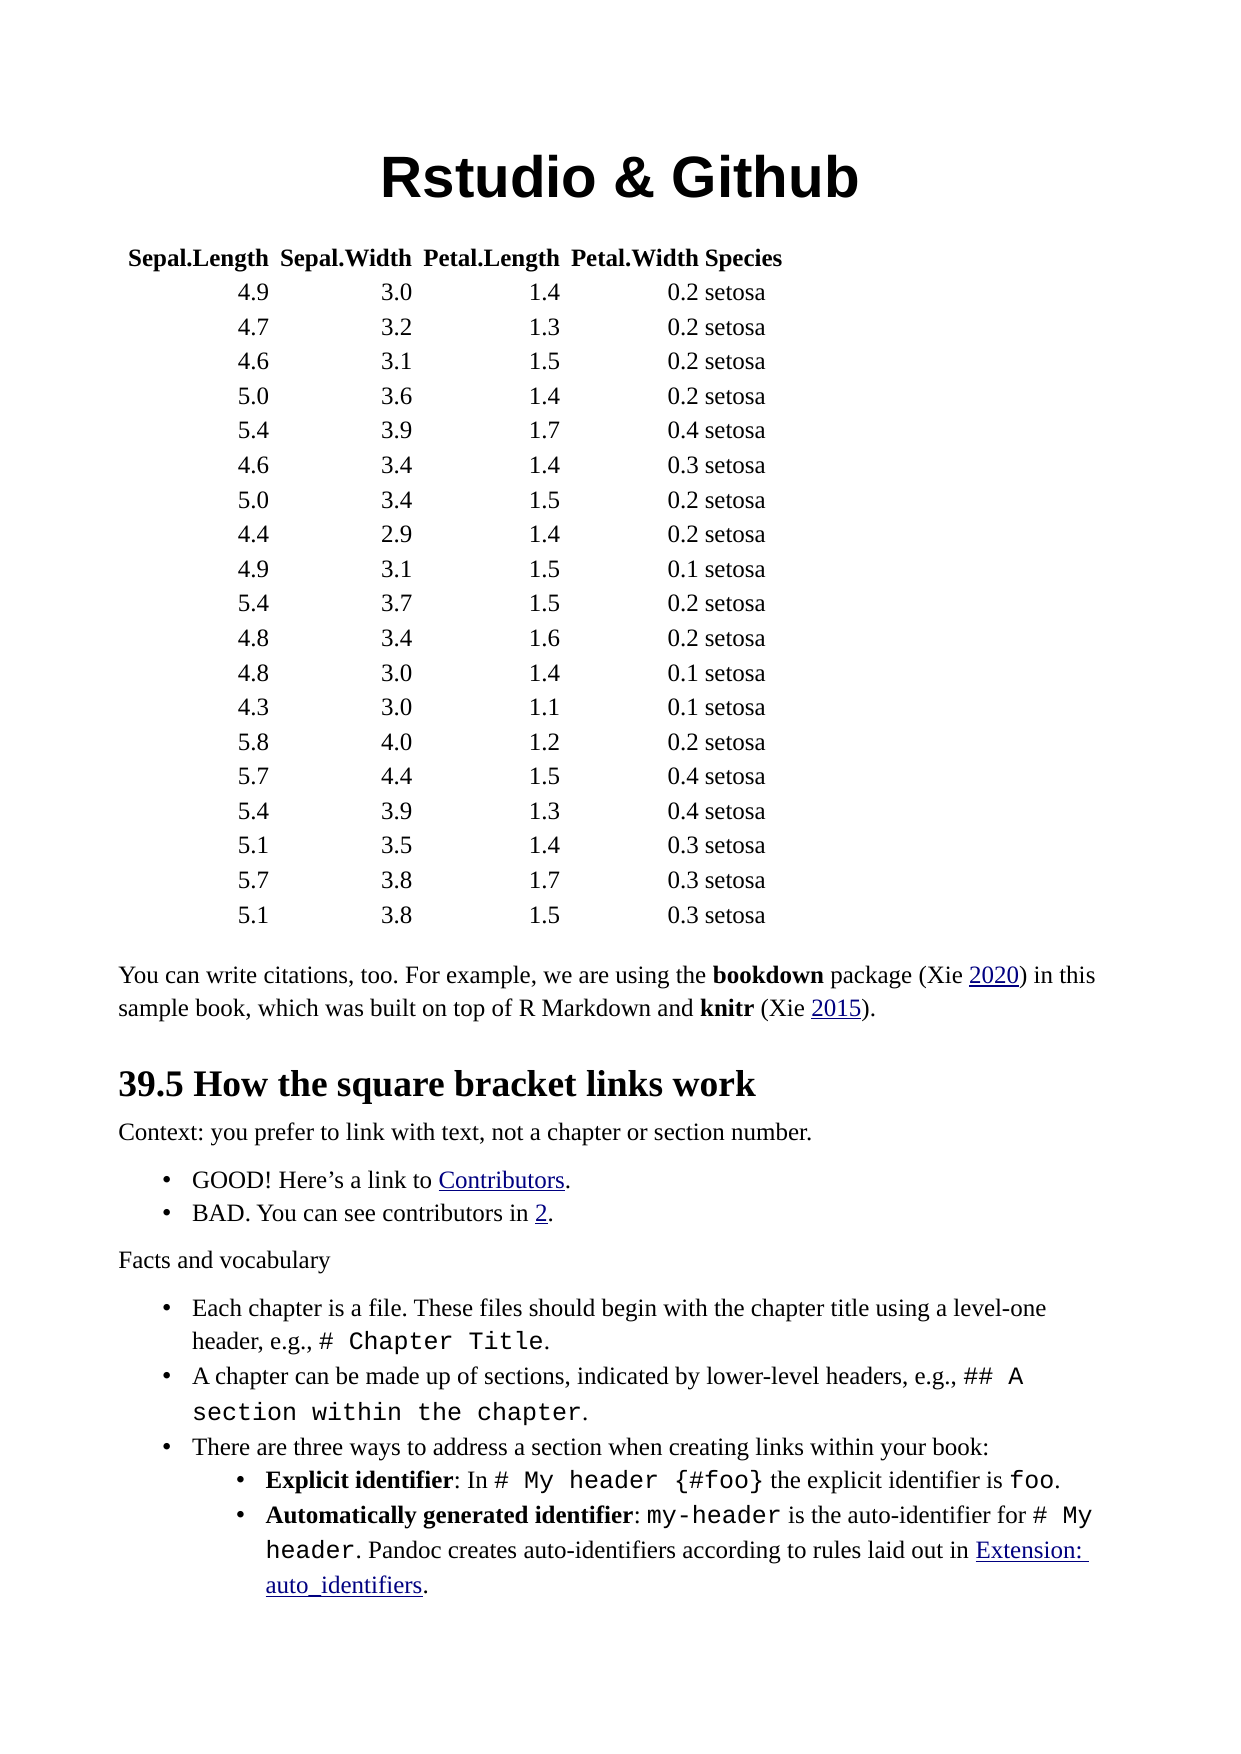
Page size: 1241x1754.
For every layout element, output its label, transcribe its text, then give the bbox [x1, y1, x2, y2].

table_cell setosa [702, 828, 795, 862]
text Facts and vocabulary [118, 1245, 1122, 1274]
table_cell 0.1 [563, 551, 702, 586]
table_cell 3.7 [272, 586, 415, 620]
list Each chapter is a file. These files should begin with the chapter title using a level-one header, e.g., # Chapter Title. [162, 1293, 1122, 1357]
table_cell setosa [702, 447, 795, 482]
table_cell 1.4 [415, 828, 563, 862]
table_cell 3.4 [272, 447, 415, 482]
table_cell setosa [702, 862, 795, 897]
table_cell 3.1 [272, 344, 415, 378]
table_cell 1.4 [415, 378, 563, 413]
table_cell setosa [702, 897, 795, 931]
table_cell setosa [702, 309, 795, 343]
table_cell 0.3 [563, 447, 702, 482]
table_cell 3.9 [272, 413, 415, 447]
table_cell 5.7 [118, 759, 272, 793]
list BAD. You can see contributors in 2. [162, 1198, 1122, 1227]
subtitle 39.5 How the square bracket links work [118, 1062, 1122, 1105]
table_cell 4.6 [118, 447, 272, 482]
table_cell 0.2 [563, 482, 702, 516]
table_header Sepal.Length [118, 240, 272, 274]
table_cell 0.2 [563, 378, 702, 413]
table_cell 3.8 [272, 862, 415, 897]
table_cell 3.2 [272, 309, 415, 343]
table_cell 1.7 [415, 413, 563, 447]
table_cell 0.2 [563, 309, 702, 343]
table_cell 0.4 [563, 413, 702, 447]
table_cell 1.5 [415, 586, 563, 620]
table_cell 0.2 [563, 516, 702, 551]
table_cell 1.4 [415, 516, 563, 551]
table_cell 1.4 [415, 655, 563, 689]
list There are three ways to address a section when creating links within your book: [162, 1432, 1122, 1461]
table_cell 3.4 [272, 620, 415, 655]
table_cell 3.6 [272, 378, 415, 413]
table_cell 0.3 [563, 862, 702, 897]
table_cell 5.8 [118, 724, 272, 758]
table_cell 4.3 [118, 689, 272, 724]
table_cell setosa [702, 759, 795, 793]
table_cell 2.9 [272, 516, 415, 551]
table_cell 1.6 [415, 620, 563, 655]
table_cell 4.4 [272, 759, 415, 793]
table_cell 1.3 [415, 309, 563, 343]
table_cell 1.5 [415, 482, 563, 516]
text Context: you prefer to link with text, not a chapter or section number. [118, 1117, 1122, 1146]
table_cell 5.1 [118, 828, 272, 862]
table_cell 1.5 [415, 897, 563, 931]
table_cell 4.8 [118, 620, 272, 655]
table_cell 4.4 [118, 516, 272, 551]
table_cell 0.4 [563, 793, 702, 828]
table_cell 1.4 [415, 447, 563, 482]
table_cell setosa [702, 378, 795, 413]
table_cell 1.5 [415, 759, 563, 793]
table_cell 0.3 [563, 897, 702, 931]
table_cell 1.3 [415, 793, 563, 828]
table_cell 4.7 [118, 309, 272, 343]
table_cell 4.9 [118, 274, 272, 309]
table_cell 5.0 [118, 482, 272, 516]
table_cell 1.7 [415, 862, 563, 897]
table_cell 5.4 [118, 413, 272, 447]
table_cell 1.1 [415, 689, 563, 724]
table_cell 4.8 [118, 655, 272, 689]
table_cell setosa [702, 413, 795, 447]
table_cell 1.2 [415, 724, 563, 758]
table_cell setosa [702, 344, 795, 378]
table_header Sepal.Width [272, 240, 415, 274]
table_cell 3.0 [272, 655, 415, 689]
table_cell 0.1 [563, 689, 702, 724]
table_cell setosa [702, 689, 795, 724]
table_cell setosa [702, 793, 795, 828]
table_cell 3.5 [272, 828, 415, 862]
table_cell setosa [702, 482, 795, 516]
table_cell 3.0 [272, 689, 415, 724]
table_cell 0.2 [563, 724, 702, 758]
table_cell 3.9 [272, 793, 415, 828]
list GOOD! Here’s a link to Contributors. [162, 1165, 1122, 1193]
table_cell 4.0 [272, 724, 415, 758]
table_cell 0.4 [563, 759, 702, 793]
table_cell 1.4 [415, 274, 563, 309]
table_cell 0.2 [563, 586, 702, 620]
table_cell 3.0 [272, 274, 415, 309]
table_cell setosa [702, 586, 795, 620]
table_cell 3.4 [272, 482, 415, 516]
table_cell 5.4 [118, 586, 272, 620]
table_header Petal.Width [563, 240, 702, 274]
table_cell 0.3 [563, 828, 702, 862]
table_cell 1.5 [415, 344, 563, 378]
table_cell 3.1 [272, 551, 415, 586]
table_cell setosa [702, 620, 795, 655]
table_cell setosa [702, 724, 795, 758]
table_cell 0.1 [563, 655, 702, 689]
table_cell 0.2 [563, 344, 702, 378]
table_cell setosa [702, 655, 795, 689]
table_header Species [702, 240, 795, 274]
text You can write citations, too. For example, we are using the bookdown package (Xie 2020) in this sample book, which was built on top of R Markdown and knitr (Xie 2015). [118, 960, 1122, 1022]
list Automatically generated identifier: my-header is the auto-identifier for # My header. Pandoc creates auto-identifiers according to rules laid out in Extension: auto_identifiers. [236, 1500, 1122, 1599]
table_cell 5.7 [118, 862, 272, 897]
table_cell setosa [702, 274, 795, 309]
table_cell 0.2 [563, 274, 702, 309]
table_header Petal.Length [415, 240, 563, 274]
table_cell 4.9 [118, 551, 272, 586]
table_cell 4.6 [118, 344, 272, 378]
table_cell 0.2 [563, 620, 702, 655]
table_cell 5.1 [118, 897, 272, 931]
table_cell setosa [702, 551, 795, 586]
table_cell 3.8 [272, 897, 415, 931]
list A chapter can be made up of sections, indicated by lower-level headers, e.g., ## A section within the chapter. [162, 1361, 1122, 1427]
table_cell 1.5 [415, 551, 563, 586]
list Explicit identifier: In # My header {#foo} the explicit identifier is foo. [236, 1465, 1122, 1496]
table_cell 5.4 [118, 793, 272, 828]
table_cell setosa [702, 516, 795, 551]
table_cell 5.0 [118, 378, 272, 413]
